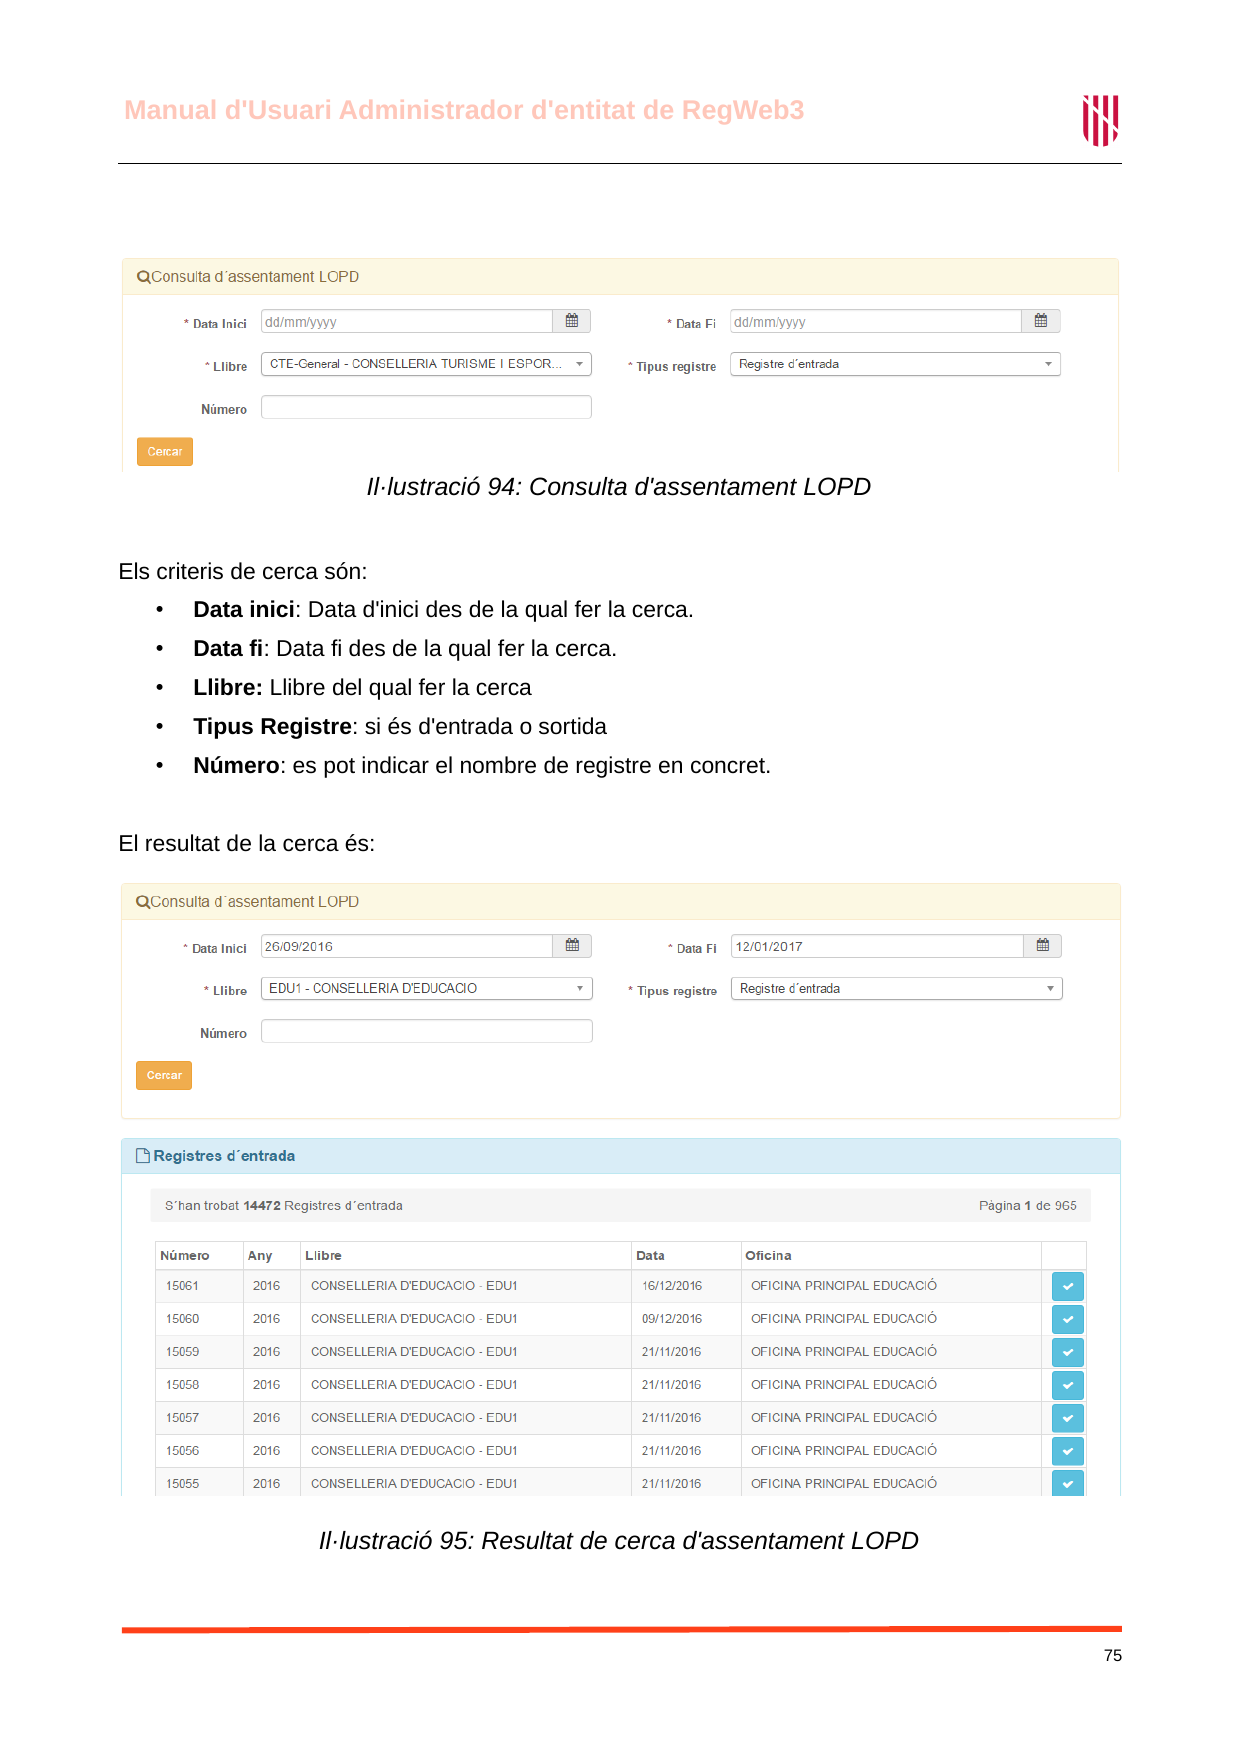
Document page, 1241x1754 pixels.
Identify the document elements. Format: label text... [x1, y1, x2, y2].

list Tipus Registre: si és d'entrada o sortida [156, 713, 1122, 739]
list Data fi: Data fi des de la qual fer la cerca. [156, 635, 1122, 662]
text Il·lustració 94: Consulta d'assentament LOPD [118, 472, 1122, 501]
picture [1080, 93, 1121, 148]
text Il·lustració 95: Resultat de cerca d'assentament LOPD [118, 1526, 1122, 1554]
text El resultat de la cerca és: [118, 829, 1122, 856]
list Llibre: Llibre del qual fer la cerca [156, 674, 1122, 701]
text Els criteris de cerca són: [118, 501, 1122, 584]
list Data inici: Data d'inici des de la qual fer la cerca. [156, 596, 1122, 623]
list Número: es pot indicar el nombre de registre en concret. [156, 752, 1122, 778]
